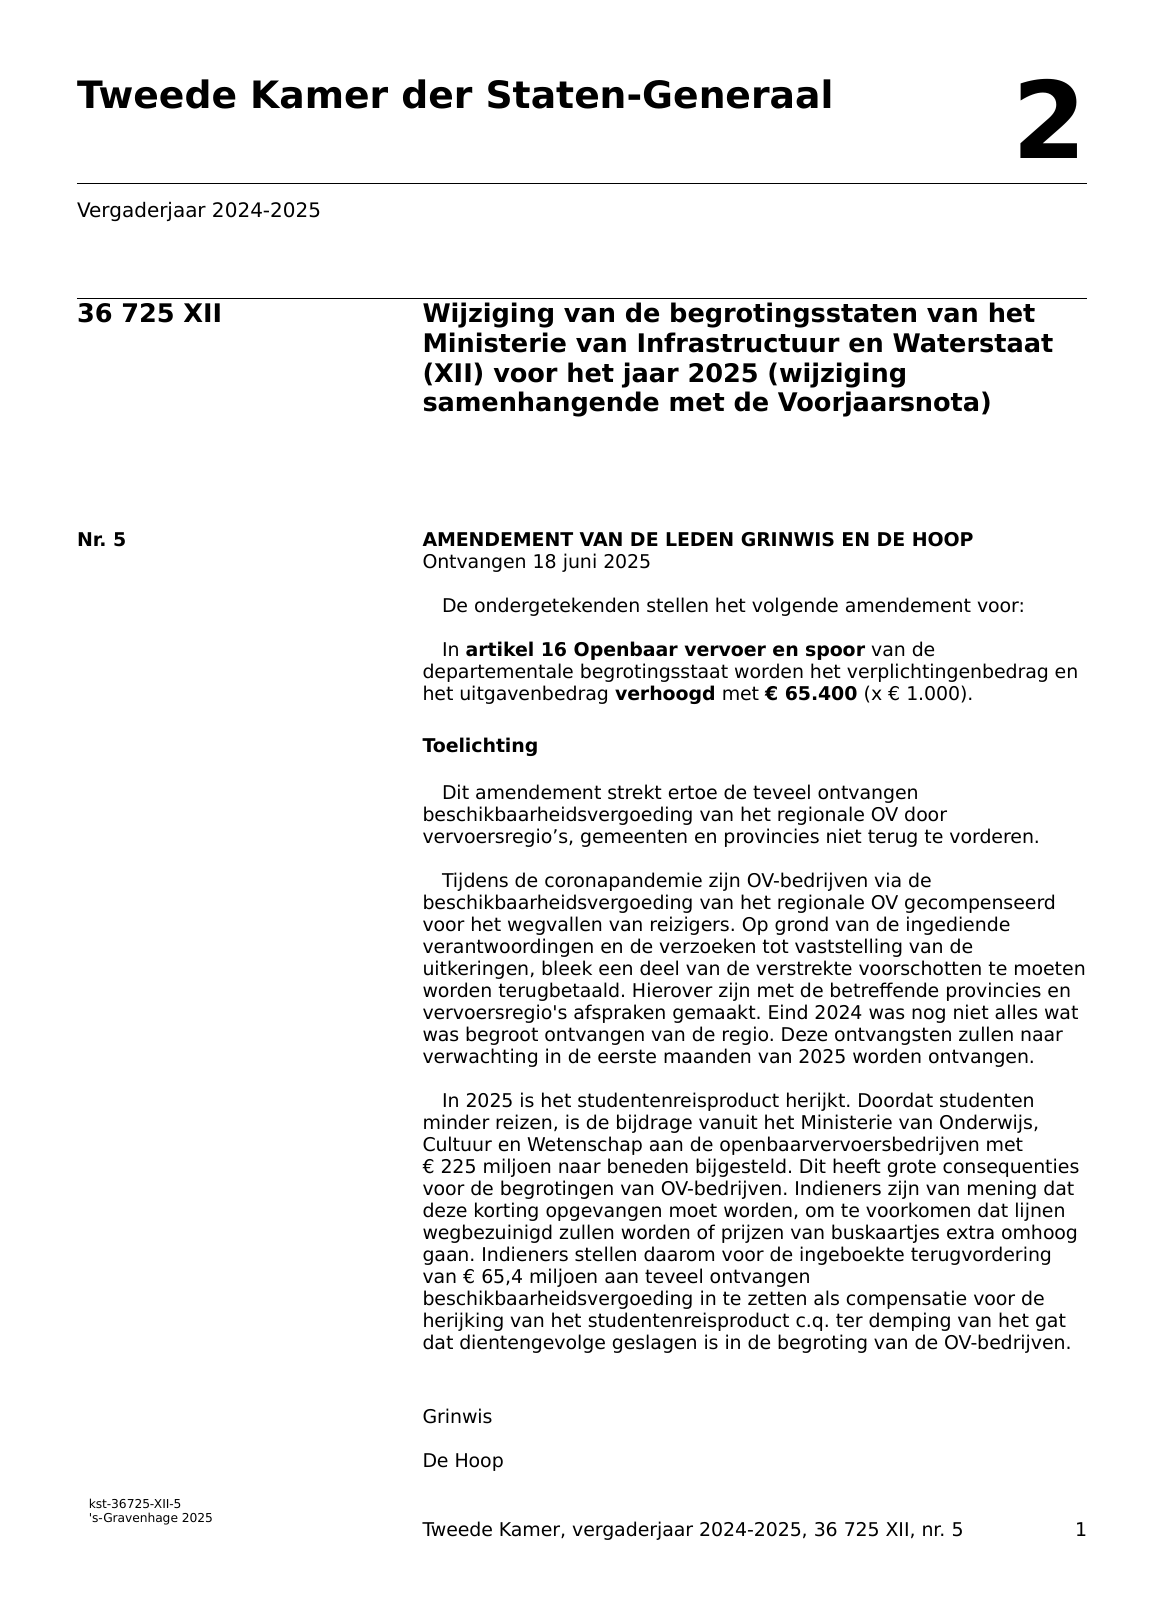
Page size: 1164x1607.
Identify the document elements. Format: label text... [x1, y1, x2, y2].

text Grinwis De Hoop [422, 1384, 1087, 1472]
text 's-Gravenhage 2025 [88, 1511, 323, 1525]
subtitle 36 725 XII Wijziging van de begrotingsstaten van het Ministerie van Infrastructuur en Waterstaat (XII) voor het jaar 2025 (wijziging samenhangende met de Voorjaarsnota) [77, 299, 1087, 418]
text kst-36725-XII-5 [88, 1497, 323, 1511]
table_cell Vergaderjaar 2024-2025 [77, 184, 1087, 298]
text In artikel 16 Openbaar vervoer en spoor van de departementale begrotingsstaat worden het verplichtingenbedrag en het uitgavenbedrag verhoogd met € 65.400 (x € 1.000). [422, 639, 1087, 705]
text Tijdens de coronapandemie zijn OV-bedrijven via de beschikbaarheidsvergoeding van het regionale OV gecompenseerd voor het wegvallen van reizigers. Op grond van de ingediende verantwoordingen en de verzoeken tot vaststelling van de uitkeringen, bleek een deel van de verstrekte voorschotten te moeten worden terugbetaald. Hierover zijn met de betreffende provincies en vervoersregio's afspraken gemaakt. Eind 2024 was nog niet alles wat was begroot ontvangen van de regio. Deze ontvangsten zullen naar verwachting in de eerste maanden van 2025 worden ontvangen. [422, 870, 1087, 1068]
table_header Tweede Kamer der Staten-Generaal [77, 59, 886, 183]
subtitle Nr. 5 AMENDEMENT VAN DE LEDEN GRINWIS EN DE HOOP [77, 529, 1087, 551]
table_header 2 [886, 59, 1087, 183]
text In 2025 is het studentenreisproduct herijkt. Doordat studenten minder reizen, is de bijdrage vanuit het Ministerie van Onderwijs, Cultuur en Wetenschap aan de openbaarvervoersbedrijven met € 225 miljoen naar beneden bijgesteld. Dit heeft grote consequenties voor de begrotingen van OV-bedrijven. Indieners zijn van mening dat deze korting opgevangen moet worden, om te voorkomen dat lijnen wegbezuinigd zullen worden of prijzen van buskaartjes extra omhoog gaan. Indieners stellen daarom voor de ingeboekte terugvordering van € 65,4 miljoen aan teveel ontvangen beschikbaarheidsvergoeding in te zetten als compensatie voor de herijking van het studentenreisproduct c.q. ter demping van het gat dat dientengevolge geslagen is in de begroting van de OV-bedrijven. [422, 1090, 1087, 1354]
text Dit amendement strekt ertoe de teveel ontvangen beschikbaarheidsvergoeding van het regionale OV door vervoersregio’s, gemeenten en provincies niet terug te vorderen. [422, 782, 1087, 848]
text Ontvangen 18 juni 2025 [422, 551, 1087, 573]
subtitle Toelichting [422, 735, 1087, 757]
text De ondergetekenden stellen het volgende amendement voor: [422, 595, 1087, 617]
